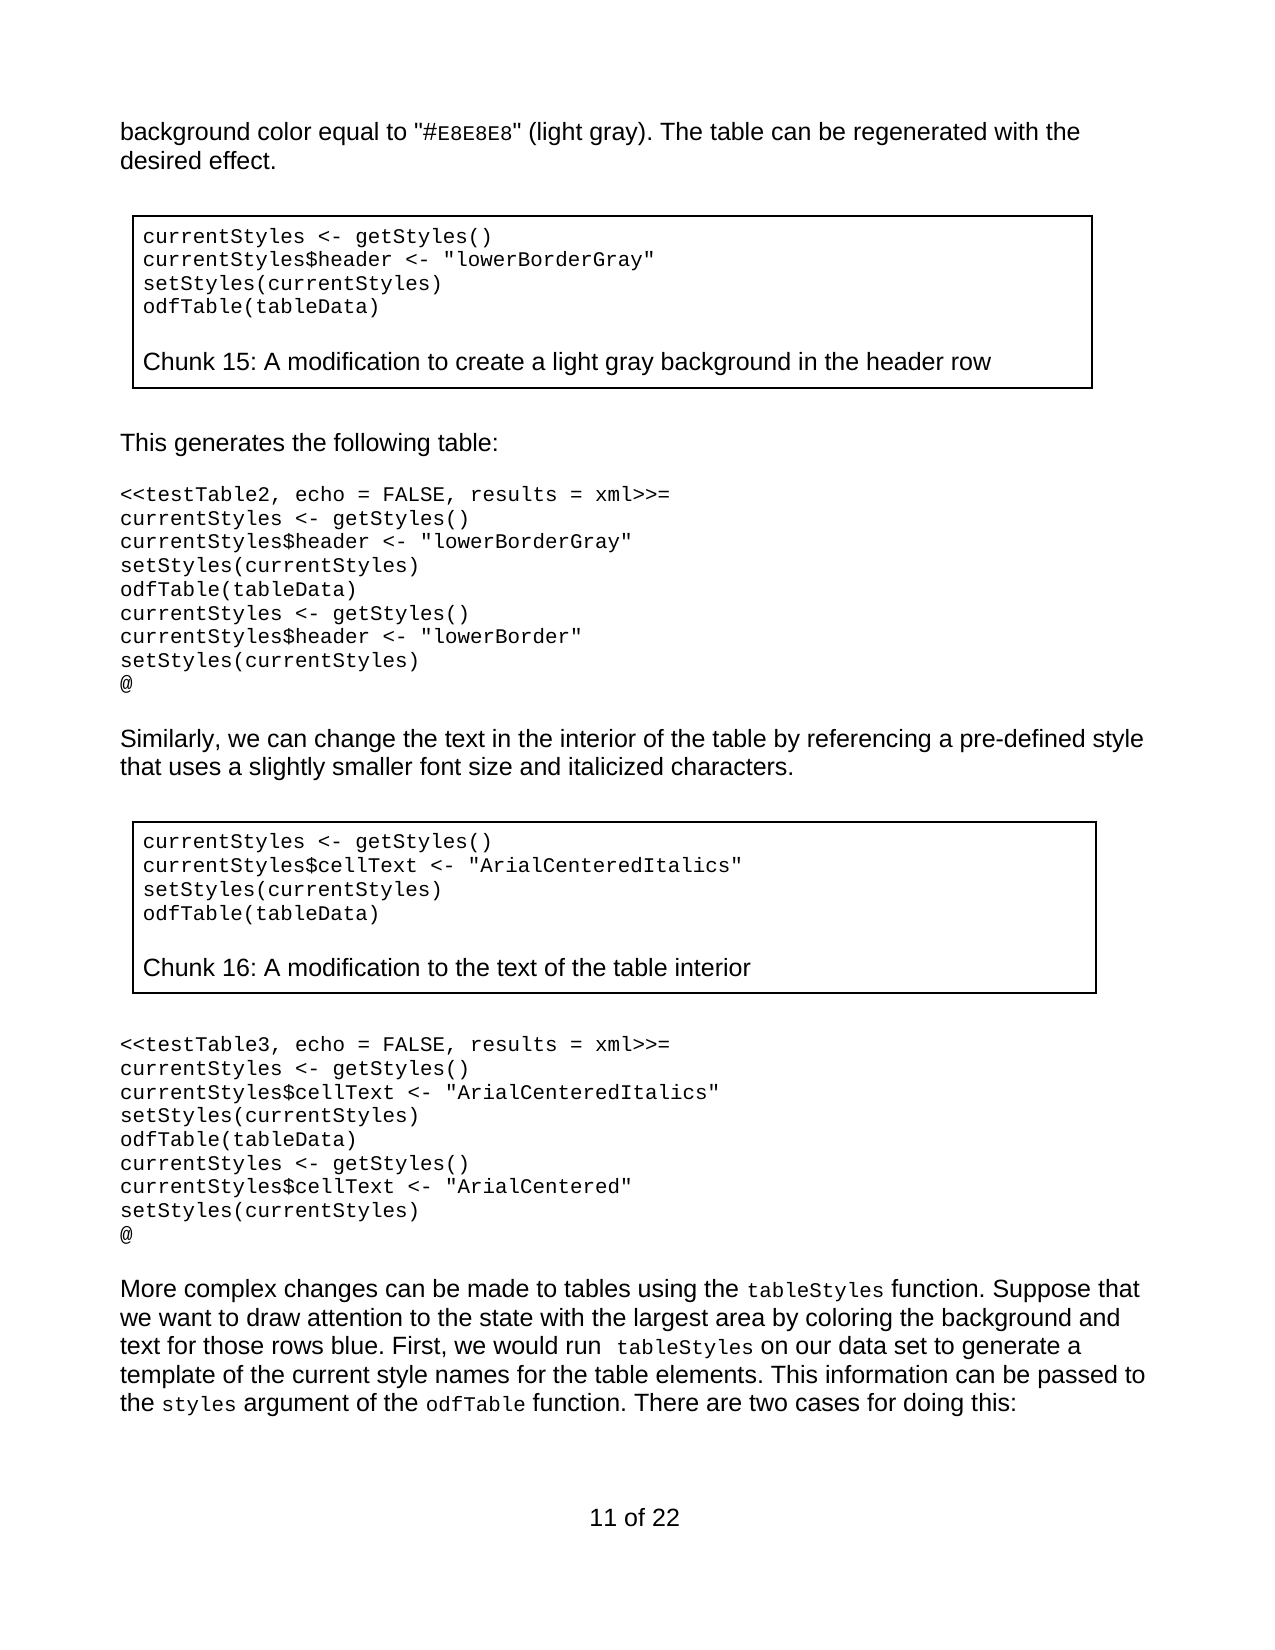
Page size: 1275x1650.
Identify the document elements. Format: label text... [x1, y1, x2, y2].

text setStyles(currentStyles) [120, 650, 1149, 673]
text currentStyles$header <- "lowerBorderGray" [143, 249, 1082, 273]
text @ [120, 1223, 1149, 1247]
text Similarly, we can change the text in the interior of the table by referencing a pre-defined style that uses a slightly smaller font size and italicized characters. [120, 725, 1149, 781]
text setStyles(currentStyles) [143, 879, 1086, 902]
text currentStyles$cellText <- "ArialCentered" [120, 1176, 1149, 1200]
text odfTable(tableData) [120, 1129, 1149, 1153]
text setStyles(currentStyles) [143, 273, 1082, 297]
text @ [120, 673, 1149, 697]
text <<testTable2, echo = FALSE, results = xml>>= [120, 484, 1149, 508]
text odfTable(tableData) [143, 297, 1082, 320]
text currentStyles$cellText <- "ArialCenteredItalics" [143, 855, 1086, 879]
text currentStyles <- getStyles() [120, 1058, 1149, 1082]
text More complex changes can be made to tables using the tableStyles function. Suppose that we want to draw attention to the state with the largest area by coloring the background and text for those rows blue. First, we would run tableStyles on our data set to generate a template of the current style names for the table elements. This information can be passed to the styles argument of the odfTable function. There are two cases for doing this: [120, 1275, 1149, 1417]
text setStyles(currentStyles) [120, 555, 1149, 579]
text currentStyles$header <- "lowerBorder" [120, 626, 1149, 650]
text currentStyles$header <- "lowerBorderGray" [120, 532, 1149, 555]
text Chunk 15: A modification to create a light gray background in the header row [143, 348, 1082, 376]
text odfTable(tableData) [143, 902, 1086, 926]
text This generates the following table: [120, 428, 1149, 456]
text currentStyles$cellText <- "ArialCenteredItalics" [120, 1082, 1149, 1105]
text currentStyles <- getStyles() [143, 226, 1082, 249]
text currentStyles <- getStyles() [120, 508, 1149, 532]
text currentStyles <- getStyles() [143, 832, 1086, 855]
text setStyles(currentStyles) [120, 1200, 1149, 1223]
text background color equal to "#E8E8E8" (light gray). The table can be regenerated with the desired effect. [120, 118, 1149, 175]
text currentStyles <- getStyles() [120, 1153, 1149, 1176]
text currentStyles <- getStyles() [120, 602, 1149, 626]
text Chunk 16: A modification to the text of the table interior [143, 954, 1086, 982]
text <<testTable3, echo = FALSE, results = xml>>= [120, 1034, 1149, 1058]
text odfTable(tableData) [120, 579, 1149, 602]
text setStyles(currentStyles) [120, 1105, 1149, 1129]
